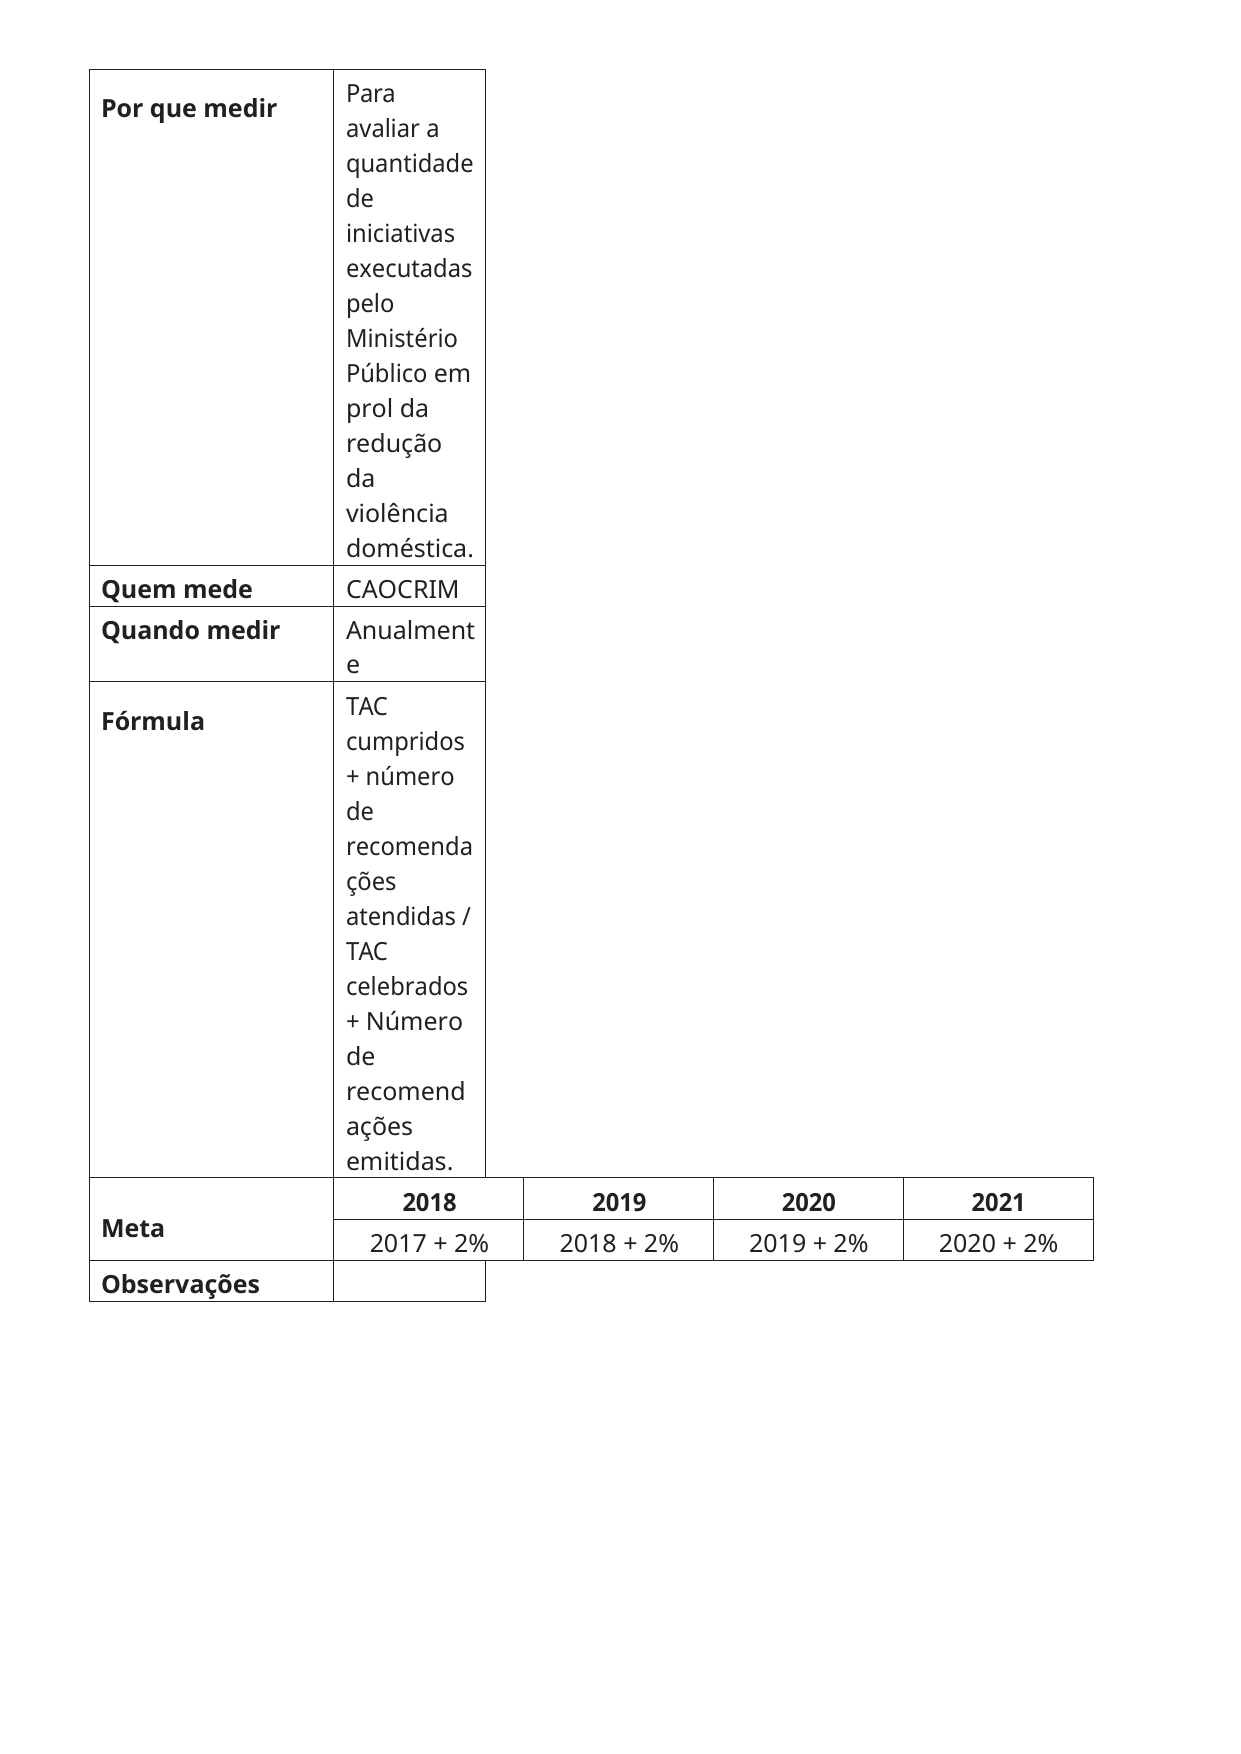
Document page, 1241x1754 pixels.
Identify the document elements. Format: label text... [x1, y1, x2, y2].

table_cell 2017 + 2% [334, 1220, 523, 1260]
table_cell 2020 + 2% [904, 1220, 1093, 1260]
table_cell Anualmente [334, 607, 485, 681]
table_cell Quando medir [90, 607, 333, 681]
table_cell Por que medir [90, 70, 333, 565]
table_cell Meta [90, 1178, 333, 1260]
table_cell 2019 [524, 1178, 713, 1218]
table_cell 2021 [904, 1178, 1093, 1218]
table_cell CAOCRIM [334, 566, 485, 606]
table_cell 2019 + 2% [714, 1220, 903, 1260]
table_cell 2020 [714, 1178, 903, 1218]
table_cell Para avaliar a quantidade de iniciativas executadas pelo Ministério Público em prol da redução da violência doméstica. [334, 70, 485, 565]
table_cell [334, 1261, 485, 1301]
table_cell Quem mede [90, 566, 333, 606]
table_cell 2018 [334, 1178, 523, 1218]
table_cell TAC cumpridos + número de recomendações atendidas / TAC celebrados + Número de recomendações emitidas. [334, 682, 485, 1177]
table_cell Fórmula [90, 682, 333, 1177]
table_cell 2018 + 2% [524, 1220, 713, 1260]
table_cell Observações [90, 1261, 333, 1301]
